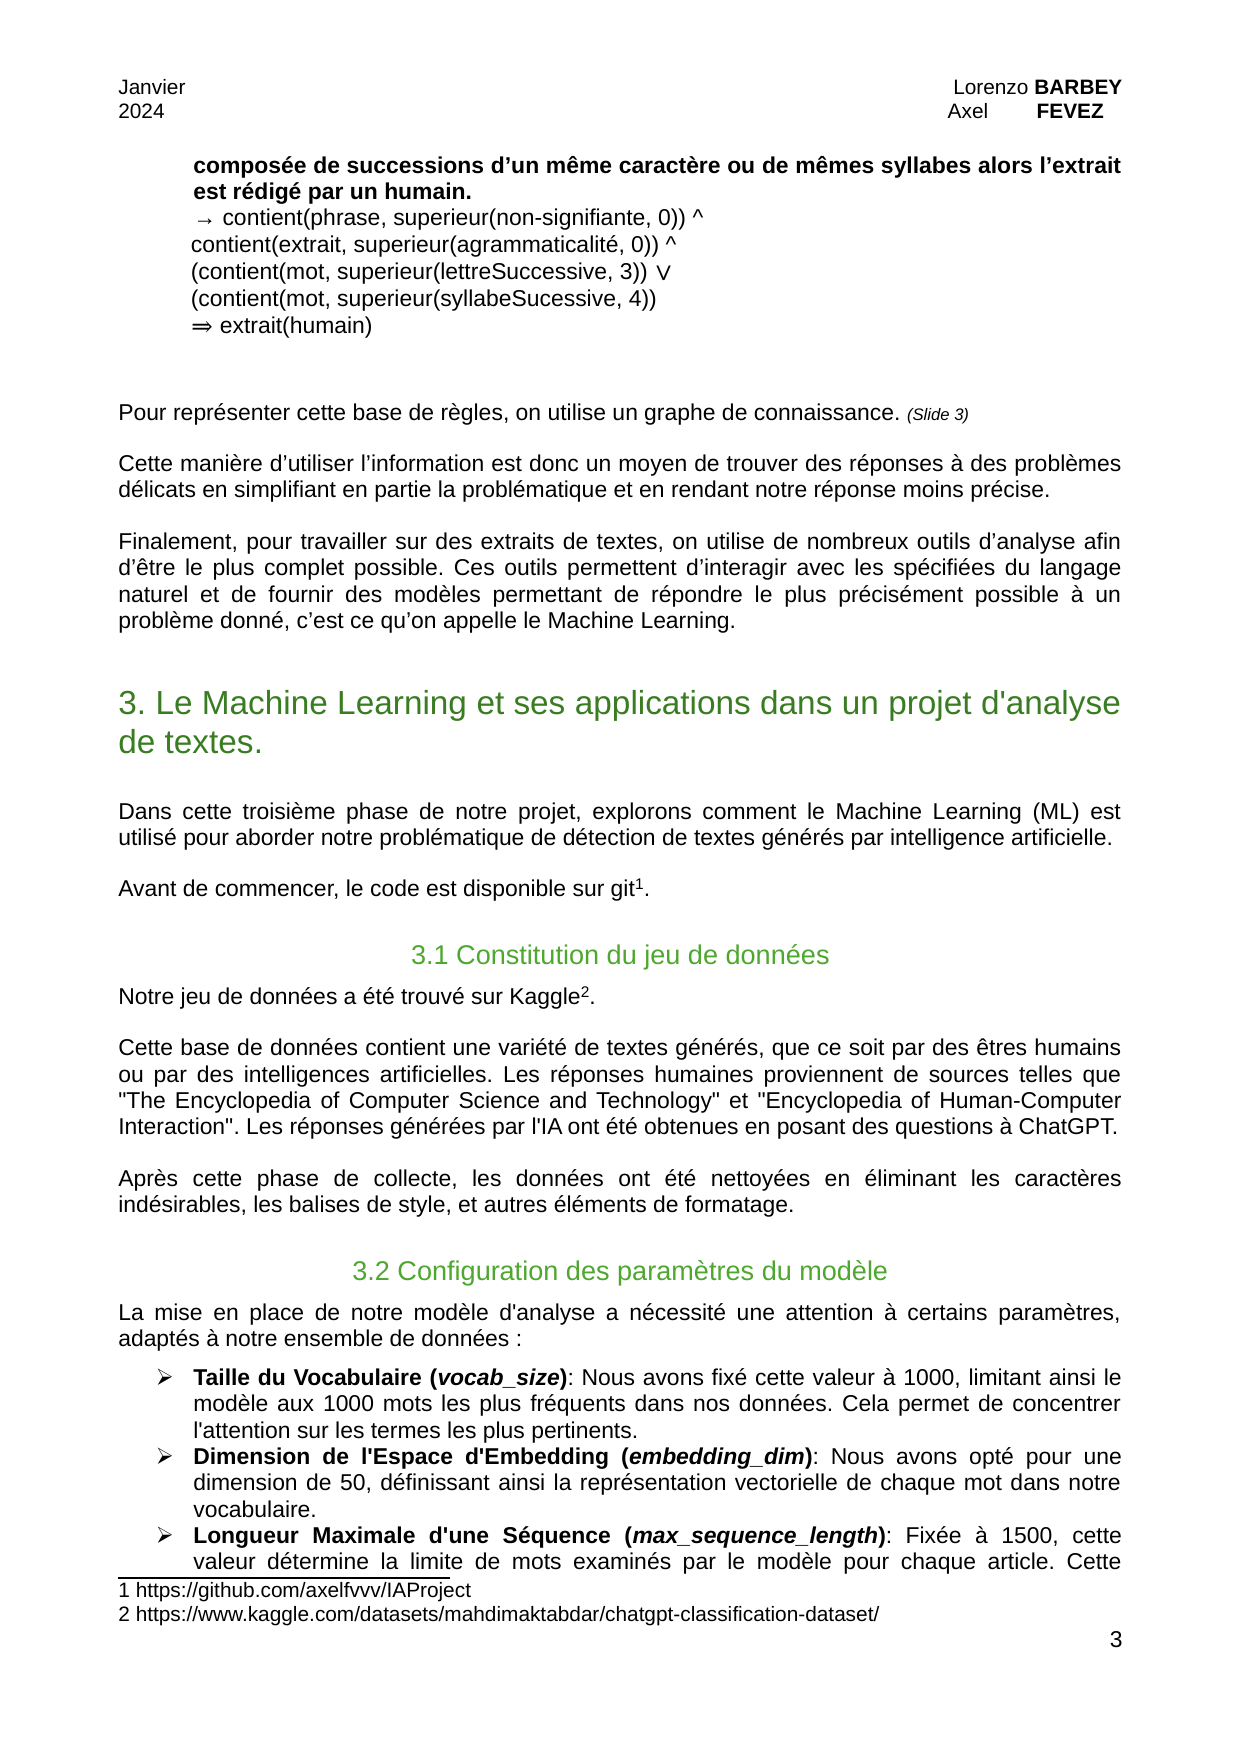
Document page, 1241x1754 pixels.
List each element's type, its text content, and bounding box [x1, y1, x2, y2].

text Cette manière d’utiliser l’information est donc un moyen de trouver des réponses à des problèmes délicats en simplifiant en partie la problématique et en rendant notre réponse moins précise. [118, 450, 1122, 503]
text Pour représenter cette base de règles, on utilise un graphe de connaissance. (Slide 3) [118, 399, 1122, 425]
list (contient(mot, superieur(syllabeSucessive, 4)) [118, 285, 1122, 311]
list Taille du Vocabulaire (vocab_size): Nous avons fixé cette valeur à 1000, limitant ainsi le modèle aux 1000 mots les plus fréquents dans nos données. Cela permet de concentrer l'attention sur les termes les plus pertinents. [156, 1364, 1122, 1443]
subtitle 3.1 Constitution du jeu de données [118, 939, 1122, 970]
list Longueur Maximale d'une Séquence (max_sequence_length): Fixée à 1500, cette valeur détermine la limite de mots examinés par le modèle pour chaque article. Cette [156, 1522, 1122, 1575]
list Dimension de l'Espace d'Embedding (embedding_dim): Nous avons opté pour une dimension de 50, définissant ainsi la représentation vectorielle de chaque mot dans notre vocabulaire. [156, 1443, 1122, 1522]
text Avant de commencer, le code est disponible sur git. [118, 875, 1122, 902]
text Dans cette troisième phase de notre projet, explorons comment le Machine Learning (ML) est utilisé pour aborder notre problématique de détection de textes générés par intelligence artificielle. [118, 798, 1122, 850]
text Finalement, pour travailler sur des extraits de textes, on utilise de nombreux outils d’analyse afin d’être le plus complet possible. Ces outils permettent d’interagir avec les spécifiées du langage naturel et de fournir des modèles permettant de répondre le plus précisément possible à un problème donné, c’est ce qu’on appelle le Machine Learning. [118, 528, 1122, 633]
text https://www.kaggle.com/datasets/mahdimaktabdar/chatgpt-classification-dataset/ [118, 1602, 1122, 1626]
text La mise en place de notre modèle d'analyse a nécessité une attention à certains paramètres, adaptés à notre ensemble de données : [118, 1299, 1122, 1351]
subtitle 3.2 Configuration des paramètres du modèle [118, 1255, 1122, 1286]
list ⇒ extrait(humain) [118, 311, 1122, 339]
list (contient(mot, superieur(lettreSuccessive, 3)) ∨ [118, 257, 1122, 285]
text Cette base de données contient une variété de textes générés, que ce soit par des êtres humains ou par des intelligences artificielles. Les réponses humaines proviennent de sources telles que "The Encyclopedia of Computer Science and Technology" et "Encyclopedia of Human-Computer Interaction". Les réponses générées par l'IA ont été obtenues en posant des questions à ChatGPT. [118, 1034, 1122, 1140]
text Notre jeu de données a été trouvé sur Kaggle. [118, 983, 1122, 1009]
list composée de successions d’un même caractère ou de mêmes syllabes alors l’extrait est rédigé par un humain. [156, 152, 1122, 204]
list → contient(phrase, superieur(non-signifiante, 0)) ^ [193, 204, 1122, 231]
text Après cette phase de collecte, les données ont été nettoyées en éliminant les caractères indésirables, les balises de style, et autres éléments de formatage. [118, 1165, 1122, 1217]
text https://github.com/axelfvvv/IAProject [118, 1578, 1122, 1602]
list contient(extrait, superieur(agrammaticalité, 0)) ^ [118, 231, 1122, 257]
subtitle 3. Le Machine Learning et ses applications dans un projet d'analyse de textes. [118, 683, 1122, 760]
